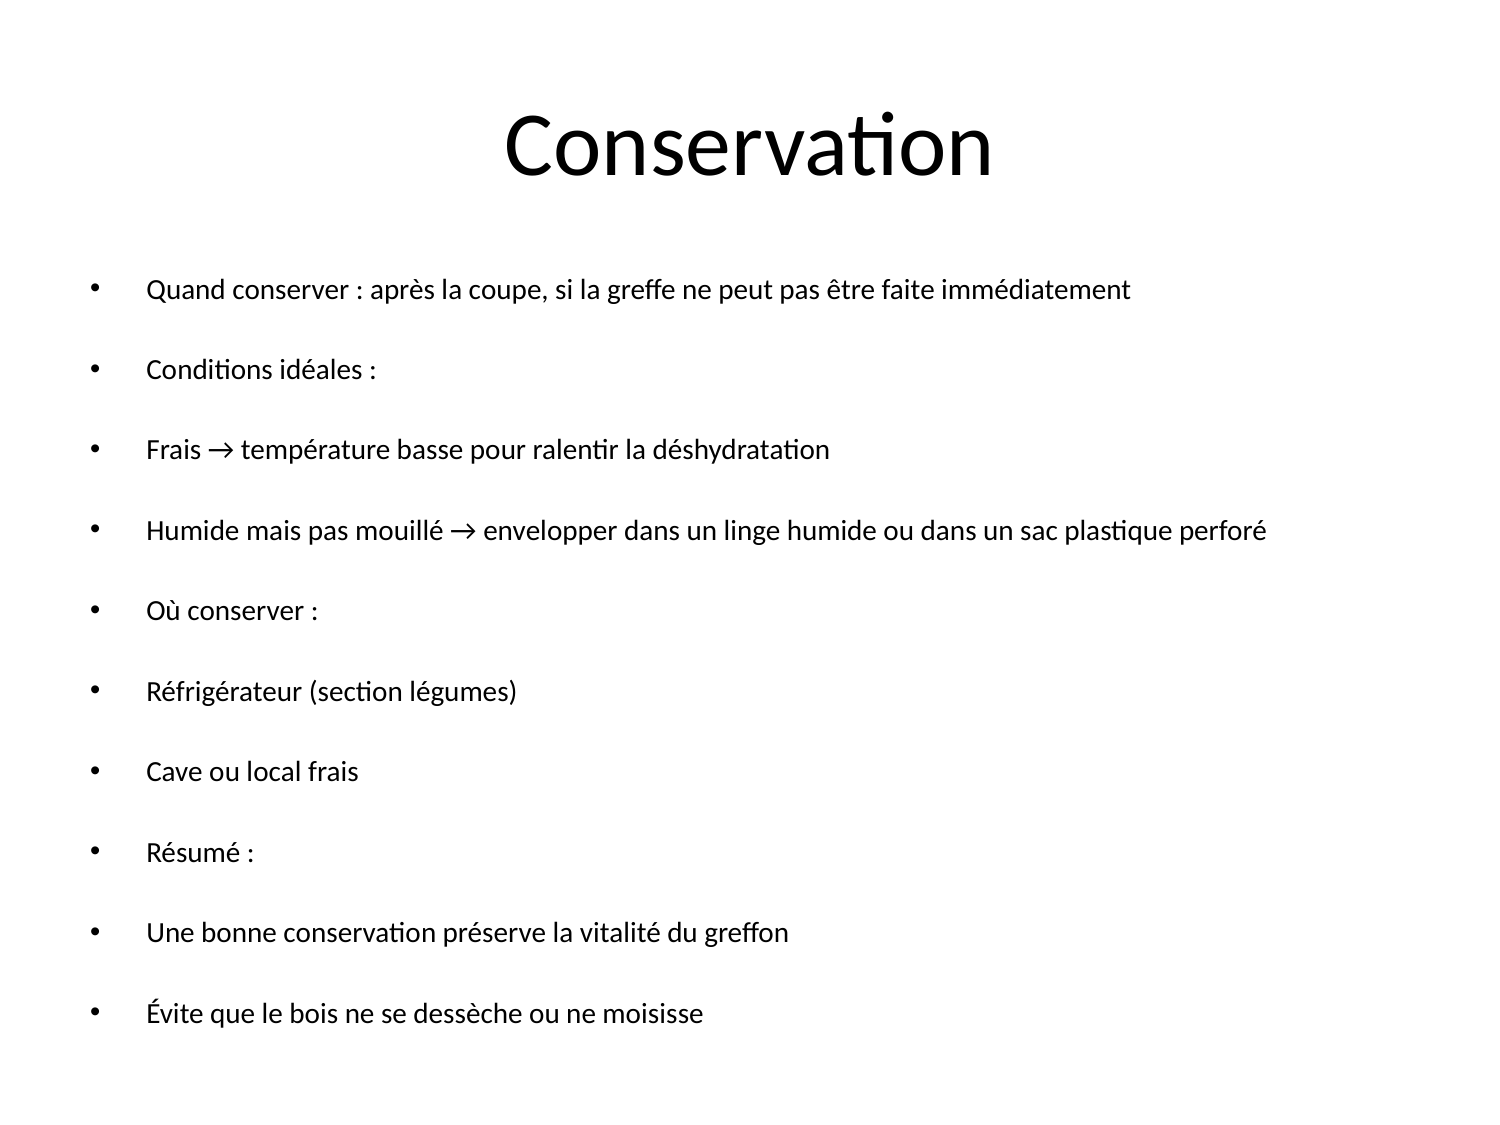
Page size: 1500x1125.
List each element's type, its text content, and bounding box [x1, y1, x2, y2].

list Quand conserver : après la coupe, si la greffe ne peut pas être faite immédiatement Conditions idéales : Frais → température basse pour ralentir la déshydratation Humide mais pas mouillé → envelopper dans un linge humide ou dans un sac plastique perforé Où conserver : Réfrigérateur (section légumes) Cave ou local frais Résumé : Une bonne conservation préserve la vitalité du greffon Évite que le bois ne se dessèche ou ne moisisse [75, 262, 1425, 1005]
title Conservation [75, 45, 1425, 233]
